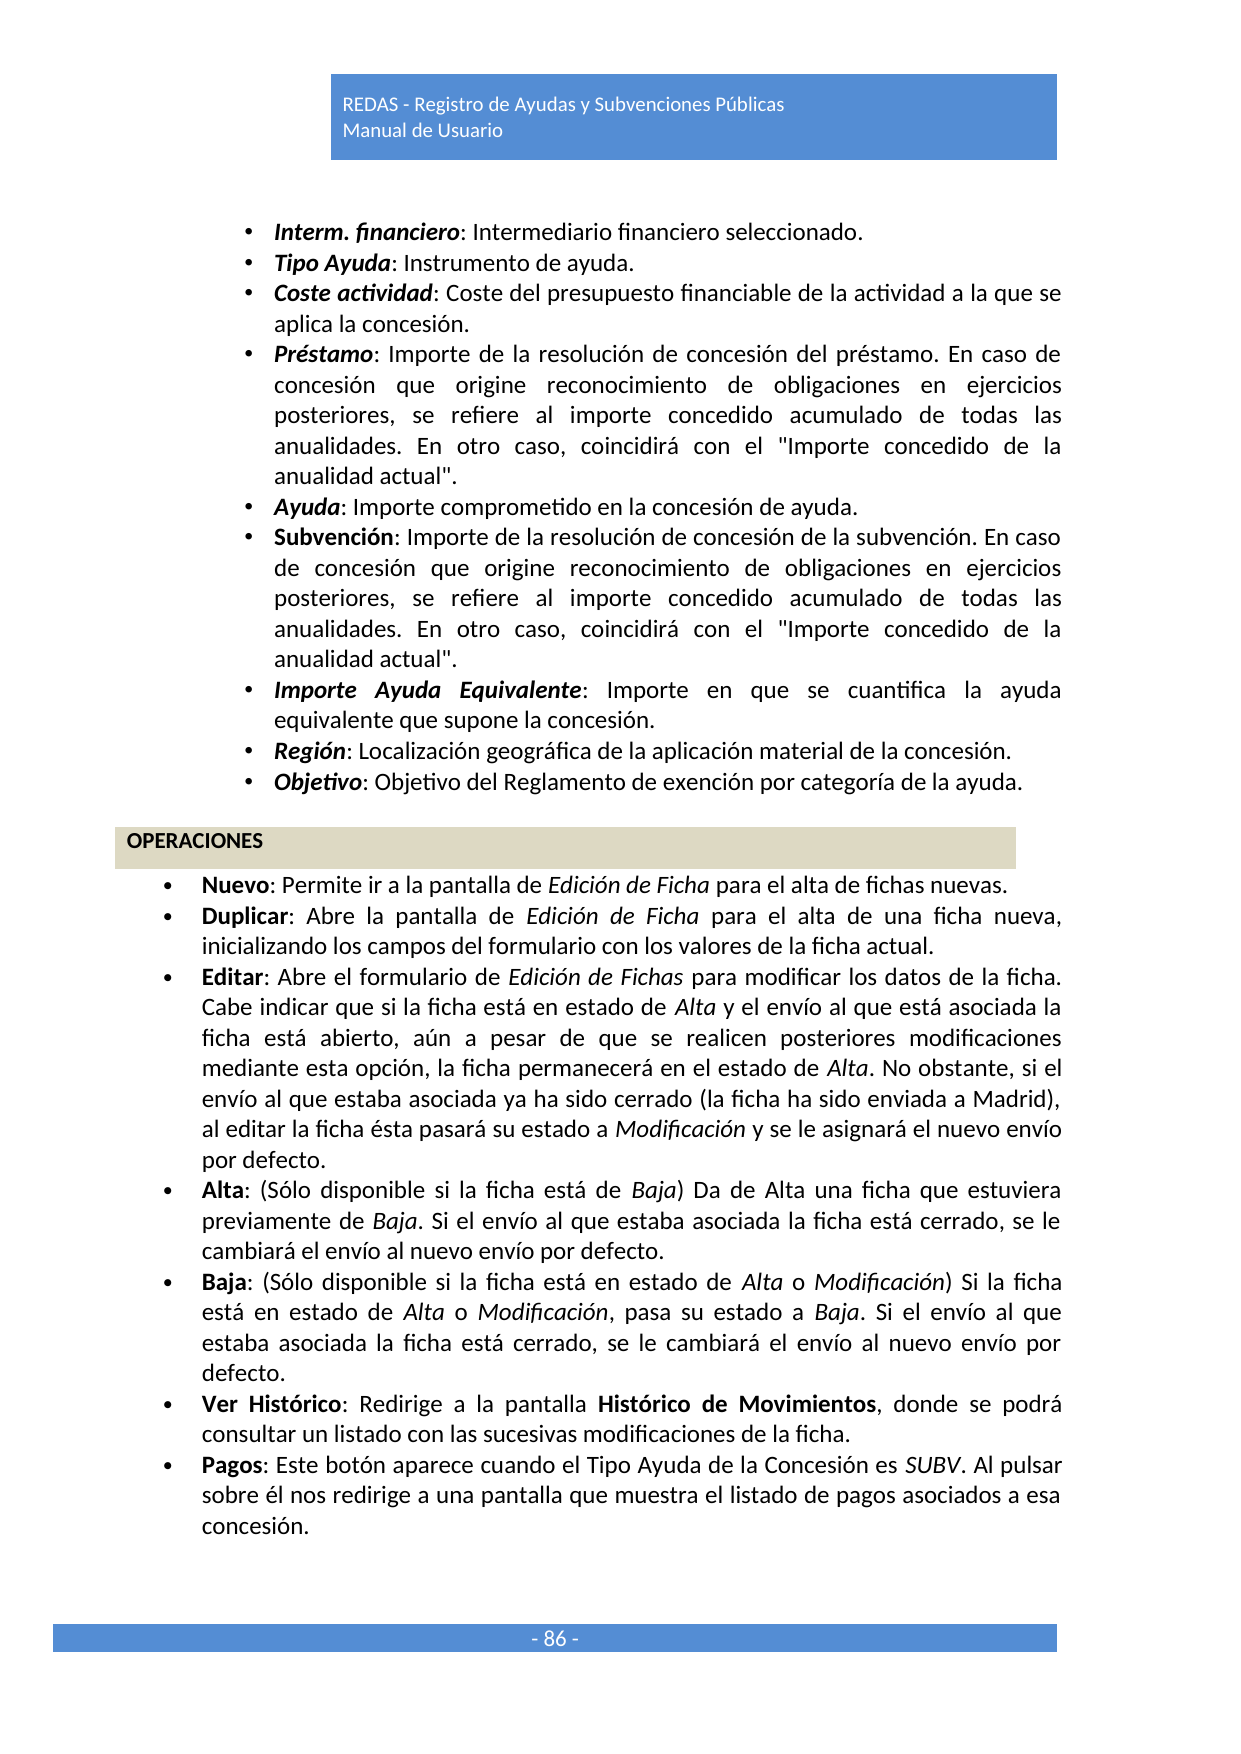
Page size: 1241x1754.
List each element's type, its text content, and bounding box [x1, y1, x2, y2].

list Pagos: Este botón aparece cuando el Tipo Ayuda de la Concesión es SUBV. Al pulsar sobre él nos redirige a una pantalla que muestra el listado de pagos asociados a esa concesión. [164, 1449, 1062, 1541]
list Coste actividad: Coste del presupuesto financiable de la actividad a la que se aplica la concesión. [244, 277, 1062, 338]
list Ver Histórico: Redirige a la pantalla Histórico de Movimientos, donde se podrá consultar un listado con las sucesivas modificaciones de la ficha. [164, 1388, 1062, 1449]
list Editar: Abre el formulario de Edición de Fichas para modificar los datos de la ficha. Cabe indicar que si la ficha está en estado de Alta y el envío al que está asociada la ficha está abierto, aún a pesar de que se realicen posteriores modificaciones mediante esta opción, la ficha permanecerá en el estado de Alta. No obstante, si el envío al que estaba asociada ya ha sido cerrado (la ficha ha sido enviada a Madrid), al editar la ficha ésta pasará su estado a Modificación y se le asignará el nuevo envío por defecto. [164, 961, 1062, 1174]
list Alta: (Sólo disponible si la ficha está de Baja) Da de Alta una ficha que estuviera previamente de Baja. Si el envío al que estaba asociada la ficha está cerrado, se le cambiará el envío al nuevo envío por defecto. [164, 1174, 1062, 1266]
list Interm. financiero: Intermediario financiero seleccionado. [244, 216, 1062, 247]
list Importe Ayuda Equivalente: Importe en que se cuantifica la ayuda equivalente que supone la concesión. [244, 674, 1062, 735]
list Objetivo: Objetivo del Reglamento de exención por categoría de la ayuda. [244, 766, 1062, 796]
list Región: Localización geográfica de la aplicación material de la concesión. [244, 735, 1062, 766]
list Préstamo: Importe de la resolución de concesión del préstamo. En caso de concesión que origine reconocimiento de obligaciones en ejercicios posteriores, se refiere al importe concedido acumulado de todas las anualidades. En otro caso, coincidirá con el "Importe concedido de la anualidad actual". [244, 338, 1062, 491]
list Baja: (Sólo disponible si la ficha está en estado de Alta o Modificación) Si la ficha está en estado de Alta o Modificación, pasa su estado a Baja. Si el envío al que estaba asociada la ficha está cerrado, se le cambiará el envío al nuevo envío por defecto. [164, 1266, 1062, 1388]
list Ayuda: Importe comprometido en la concesión de ayuda. [244, 491, 1062, 521]
list Subvención: Importe de la resolución de concesión de la subvención. En caso de concesión que origine reconocimiento de obligaciones en ejercicios posteriores, se refiere al importe concedido acumulado de todas las anualidades. En otro caso, coincidirá con el "Importe concedido de la anualidad actual". [244, 521, 1062, 674]
list Nuevo: Permite ir a la pantalla de Edición de Ficha para el alta de fichas nuevas. [164, 869, 1062, 900]
list Duplicar: Abre la pantalla de Edición de Ficha para el alta de una ficha nueva, inicializando los campos del formulario con los valores de la ficha actual. [164, 900, 1062, 961]
list Tipo Ayuda: Instrumento de ayuda. [244, 247, 1062, 277]
table_header OPERACIONES [115, 827, 1016, 869]
